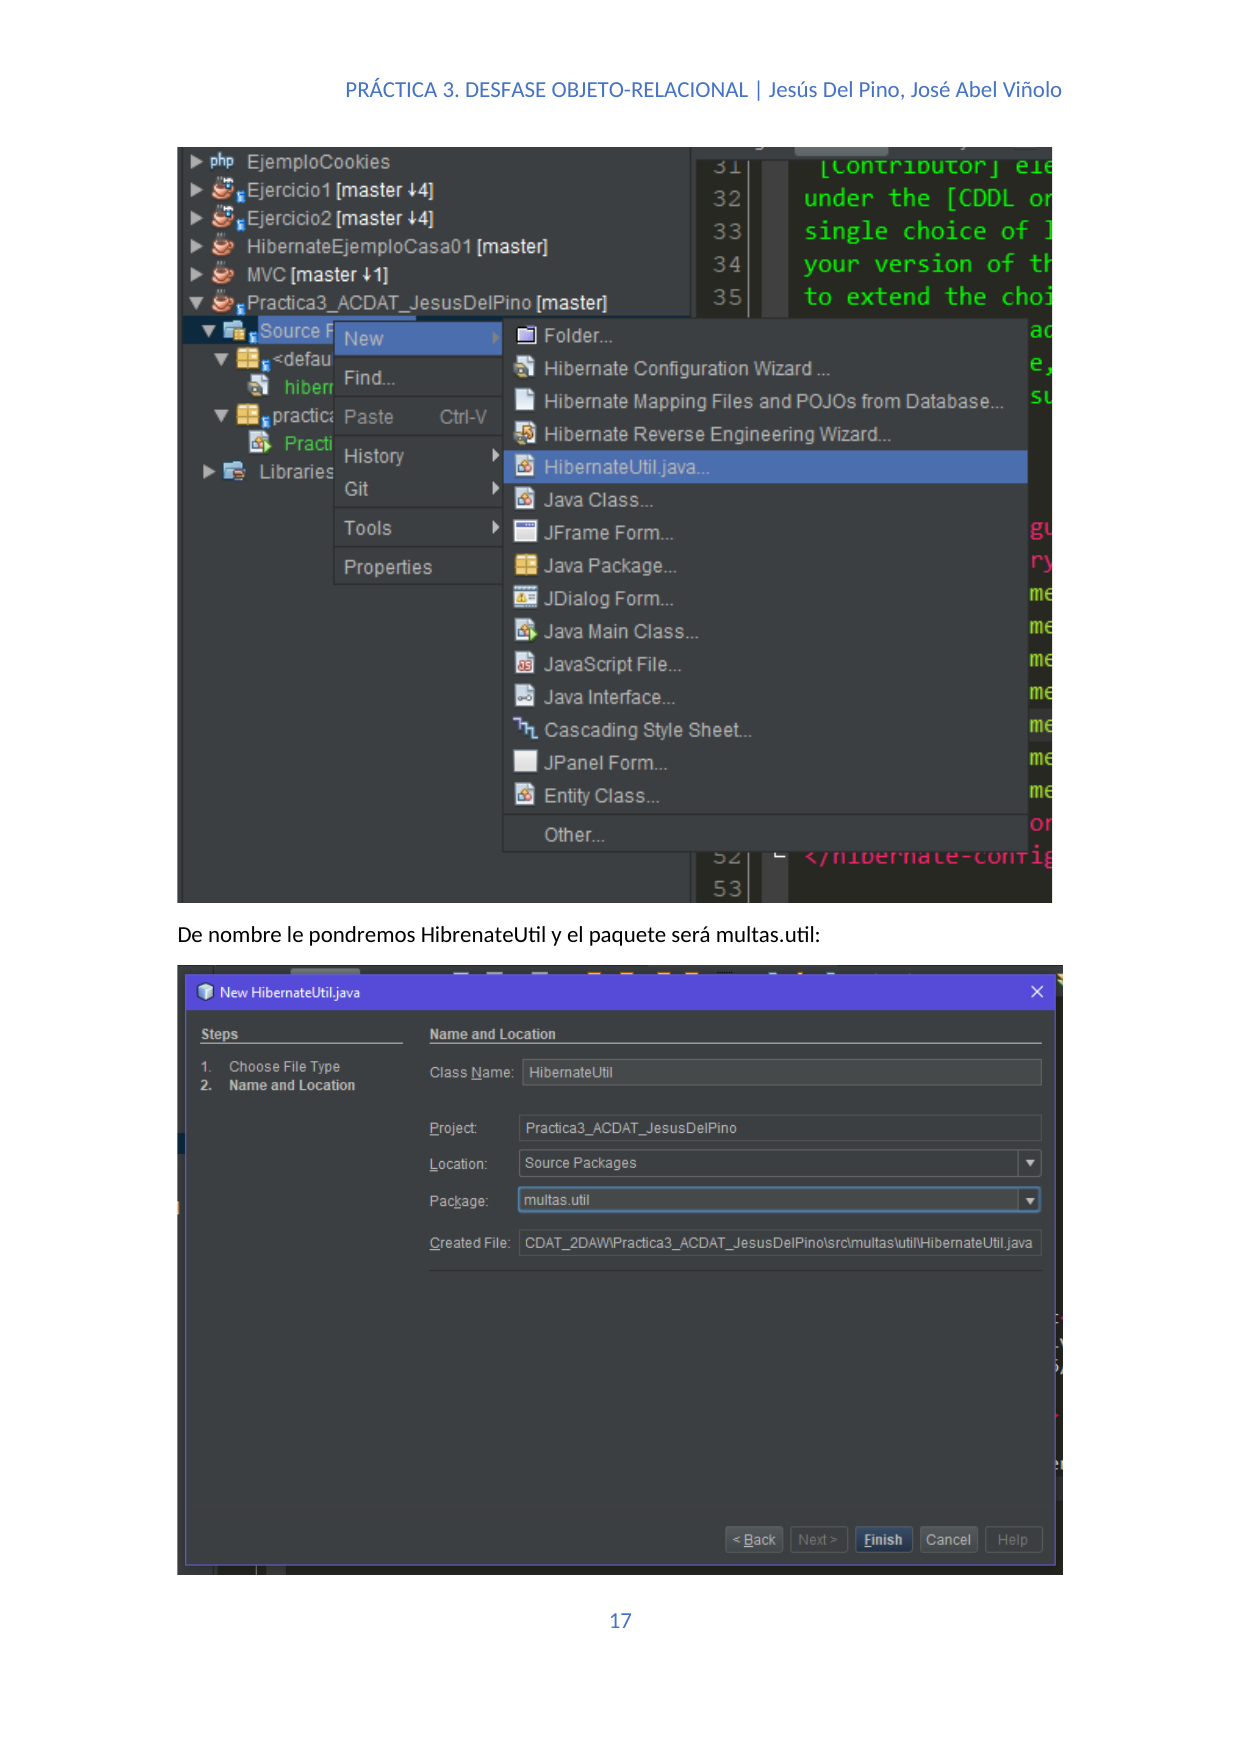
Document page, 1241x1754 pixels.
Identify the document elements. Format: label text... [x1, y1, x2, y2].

text De nombre le pondremos HibrenateUtil y el paquete será multas.util: [177, 920, 1063, 948]
